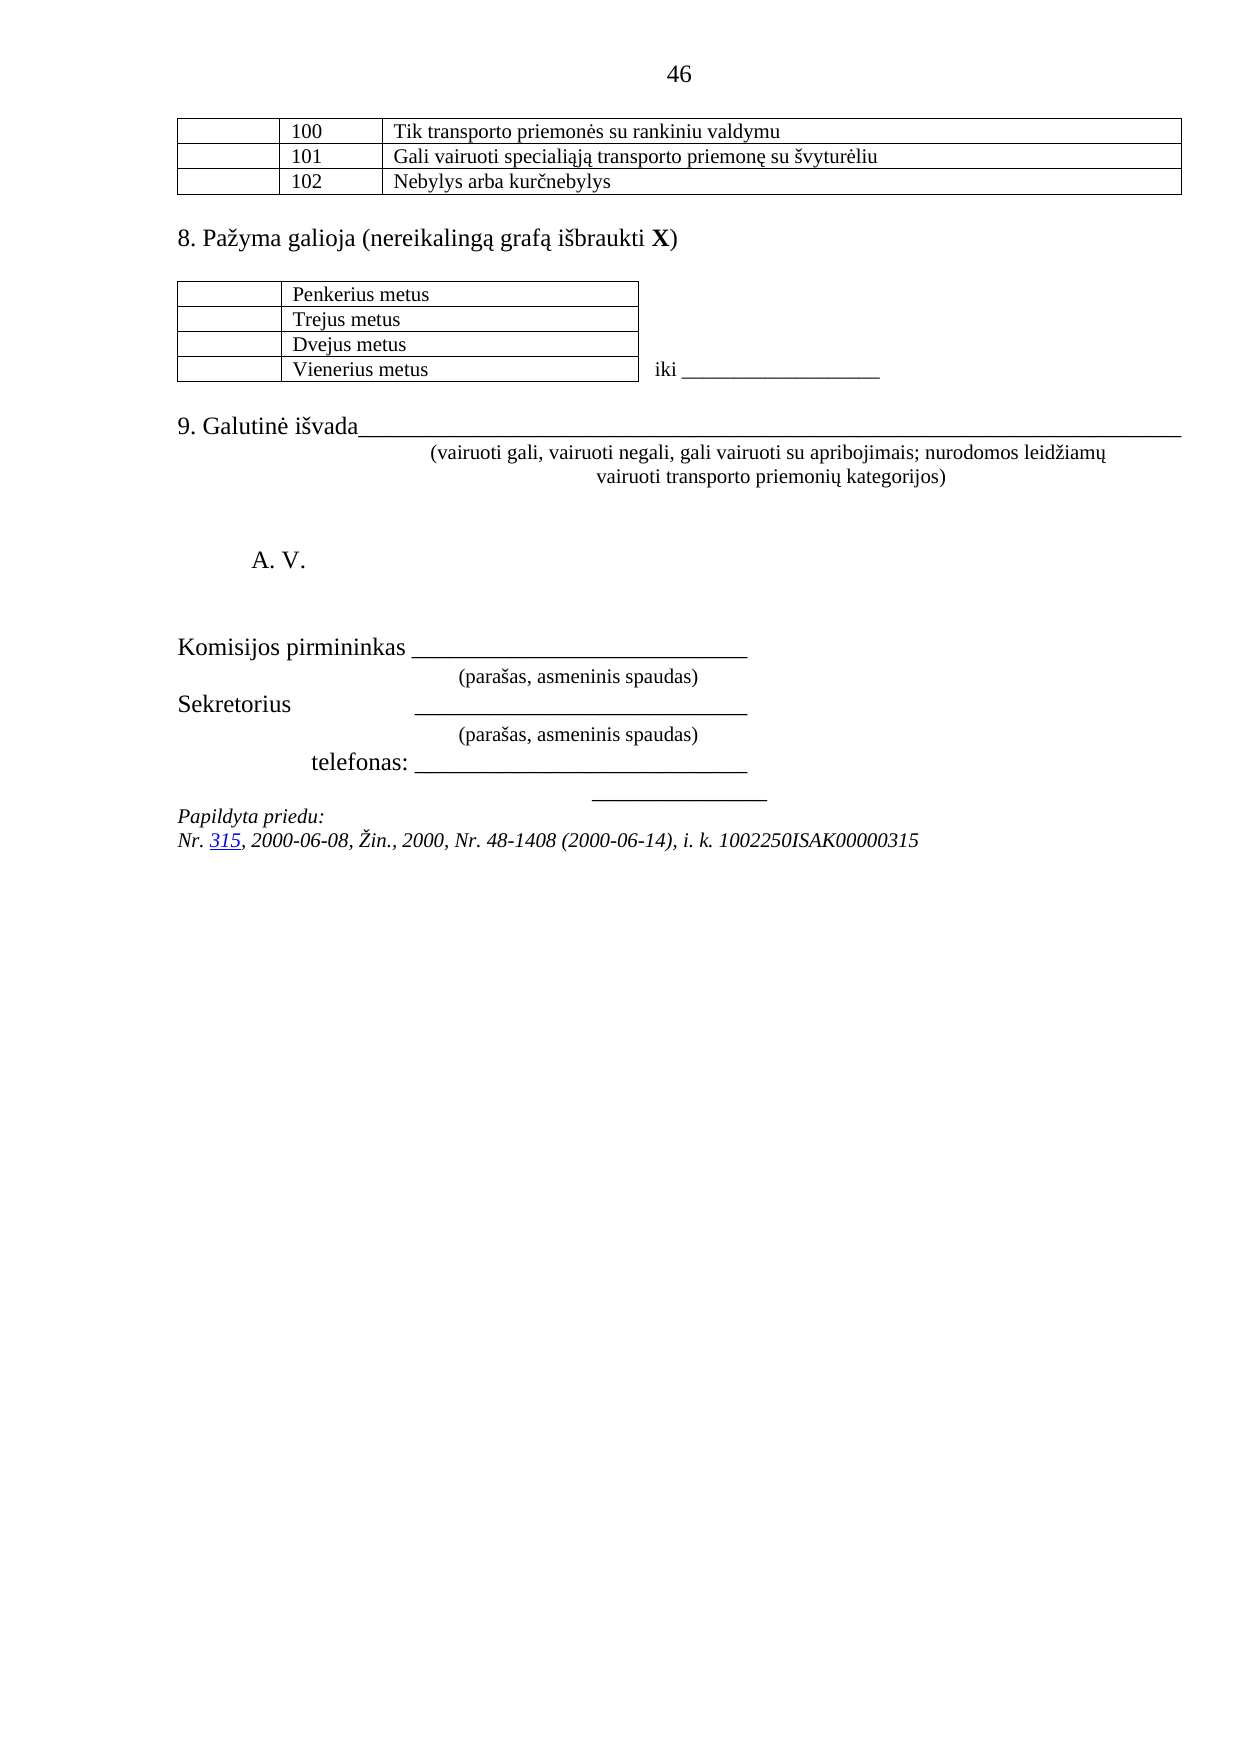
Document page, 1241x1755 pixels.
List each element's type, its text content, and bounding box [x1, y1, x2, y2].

table_cell [178, 307, 281, 331]
table_cell Tik transporto priemonės su rankiniu valdymu [383, 119, 1181, 143]
table_cell [178, 357, 281, 381]
table_cell [639, 331, 1181, 356]
text (vairuoti gali, vairuoti negali, gali vairuoti su apribojimais; nurodomos leidžiamų [177, 440, 1181, 464]
table_cell 100 [280, 119, 382, 143]
text (parašas, asmeninis spaudas) [177, 718, 1181, 747]
text Nr. 315, 2000-06-08, Žin., 2000, Nr. 48-1408 (2000-06-14), i. k. 1002250ISAK00000315 [177, 828, 1181, 852]
table_cell Dvejus metus [282, 332, 638, 356]
table_header Penkerius metus [282, 282, 638, 306]
text Komisijos pirmininkas [177, 632, 1181, 660]
table_cell Gali vairuoti specialiąją transporto priemonę su švyturėliu [383, 144, 1181, 168]
text 9. Galutinė išvada [177, 411, 1181, 440]
table_header [178, 282, 281, 306]
table_cell Nebylys arba kurčnebylys [383, 169, 1181, 193]
text (parašas, asmeninis spaudas) [177, 660, 1181, 689]
table_cell [178, 332, 281, 356]
table_cell Trejus metus [282, 307, 638, 331]
table_cell [178, 144, 279, 168]
text ______________ [177, 775, 1181, 804]
table_cell [639, 306, 1181, 331]
text telefonas: [177, 747, 1181, 775]
table_cell [178, 169, 279, 193]
table_header [639, 281, 1181, 306]
text vairuoti transporto priemonių kategorijos) [177, 464, 1181, 488]
text Papildyta priedu: [177, 804, 1181, 828]
text Sekretorius [177, 689, 1181, 718]
text 8. Pažyma galioja (nereikalingą grafą išbraukti X) [177, 223, 1181, 252]
table_cell Vienerius metus [282, 357, 638, 381]
table_cell 101 [280, 144, 382, 168]
text A. V. [177, 545, 1181, 574]
table_cell iki ___________________ [639, 356, 1181, 381]
table_cell [178, 119, 279, 143]
table_cell 102 [280, 169, 382, 193]
